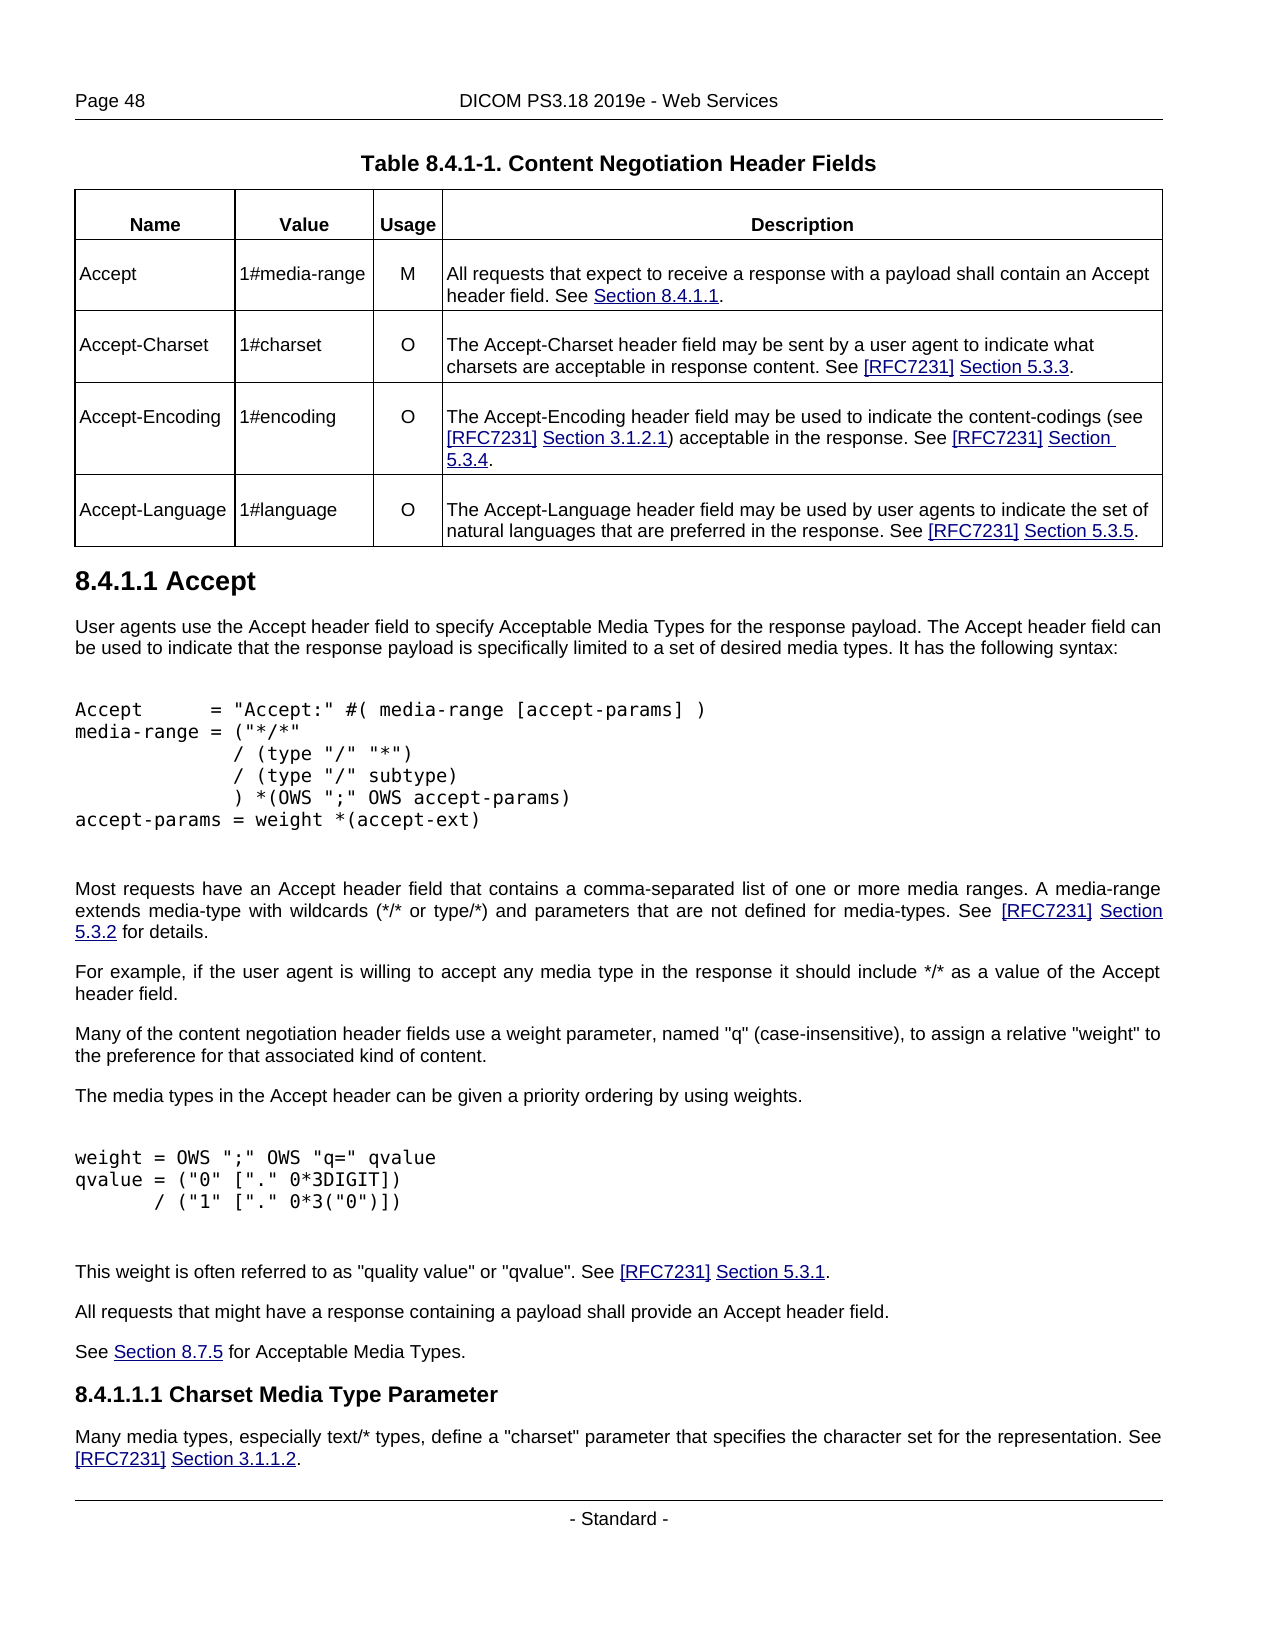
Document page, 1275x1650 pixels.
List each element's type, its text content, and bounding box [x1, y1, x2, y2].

table_cell O [374, 383, 442, 474]
table_cell The Accept-Language header field may be used by user agents to indicate the set of natural languages that are preferred in the response. See [RFC7231] Section 5.3.5. [443, 475, 1162, 546]
table_cell All requests that expect to receive a response with a payload shall contain an Accept header field. See Section 8.4.1.1. [443, 240, 1162, 310]
text Many media types, especially text/* types, define a "charset" parameter that specifies the character set for the representation. See [RFC7231] Section 3.1.1.2. [75, 1426, 1162, 1469]
table_cell Accept-Language [76, 475, 234, 546]
text Many of the content negotiation header fields use a weight parameter, named "q" (case-insensitive), to assign a relative "weight" to the preference for that associated kind of content. [75, 1023, 1162, 1066]
table_cell 1#media-range [236, 240, 373, 310]
text Table 8.4.1-1. Content Negotiation Header Fields [75, 150, 1162, 176]
text This weight is often referred to as "quality value" or "qvalue". See [RFC7231] Section 5.3.1. [75, 1260, 1162, 1282]
text All requests that might have a response containing a payload shall provide an Accept header field. [75, 1301, 1162, 1322]
table_cell O [374, 475, 442, 546]
table_header Name [76, 190, 234, 239]
table_cell 1#charset [236, 311, 373, 382]
table_cell M [374, 240, 442, 310]
text 8.4.1.1 Accept [75, 565, 1162, 597]
table_cell 1#language [236, 475, 373, 546]
table_header Description [443, 190, 1162, 239]
table_cell The Accept-Encoding header field may be used to indicate the content-codings (see [RFC7231] Section 3.1.2.1) acceptable in the response. See [RFC7231] Section 5.3.4. [443, 383, 1162, 474]
table_header Usage [374, 190, 442, 239]
table_cell Accept-Charset [76, 311, 234, 382]
text weight = OWS ";" OWS "q=" qvalue qvalue = ("0" ["." 0*3DIGIT]) / ("1" ["." 0*3("0")]) [75, 1125, 1162, 1242]
text Most requests have an Accept header field that contains a comma-separated list of one or more media ranges. A media-range extends media-type with wildcards (*/* or type/*) and parameters that are not defined for media-types. See [RFC7231] Section 5.3.2 for details. [75, 878, 1162, 943]
table_cell O [374, 311, 442, 382]
text See Section 8.7.5 for Acceptable Media Types. [75, 1341, 1162, 1363]
text Accept = "Accept:" #( media-range [accept-params] ) media-range = ("*/*" / (type "/" "*") / (type "/" subtype) ) *(OWS ";" OWS accept-params) accept-params = weight *(accept-ext) [75, 677, 1162, 859]
text The media types in the Accept header can be given a priority ordering by using weights. [75, 1085, 1162, 1107]
text For example, if the user agent is willing to accept any media type in the response it should include */* as a value of the Accept header field. [75, 961, 1162, 1004]
text User agents use the Accept header field to specify Acceptable Media Types for the response payload. The Accept header field can be used to indicate that the response payload is specifically limited to a set of desired media types. It has the following syntax: [75, 615, 1162, 658]
table_header Value [236, 190, 373, 239]
table_cell The Accept-Charset header field may be sent by a user agent to indicate what charsets are acceptable in response content. See [RFC7231] Section 5.3.3. [443, 311, 1162, 382]
table_cell 1#encoding [236, 383, 373, 474]
table_cell Accept-Encoding [76, 383, 234, 474]
text 8.4.1.1.1 Charset Media Type Parameter [75, 1381, 1162, 1407]
table_cell Accept [76, 240, 234, 310]
